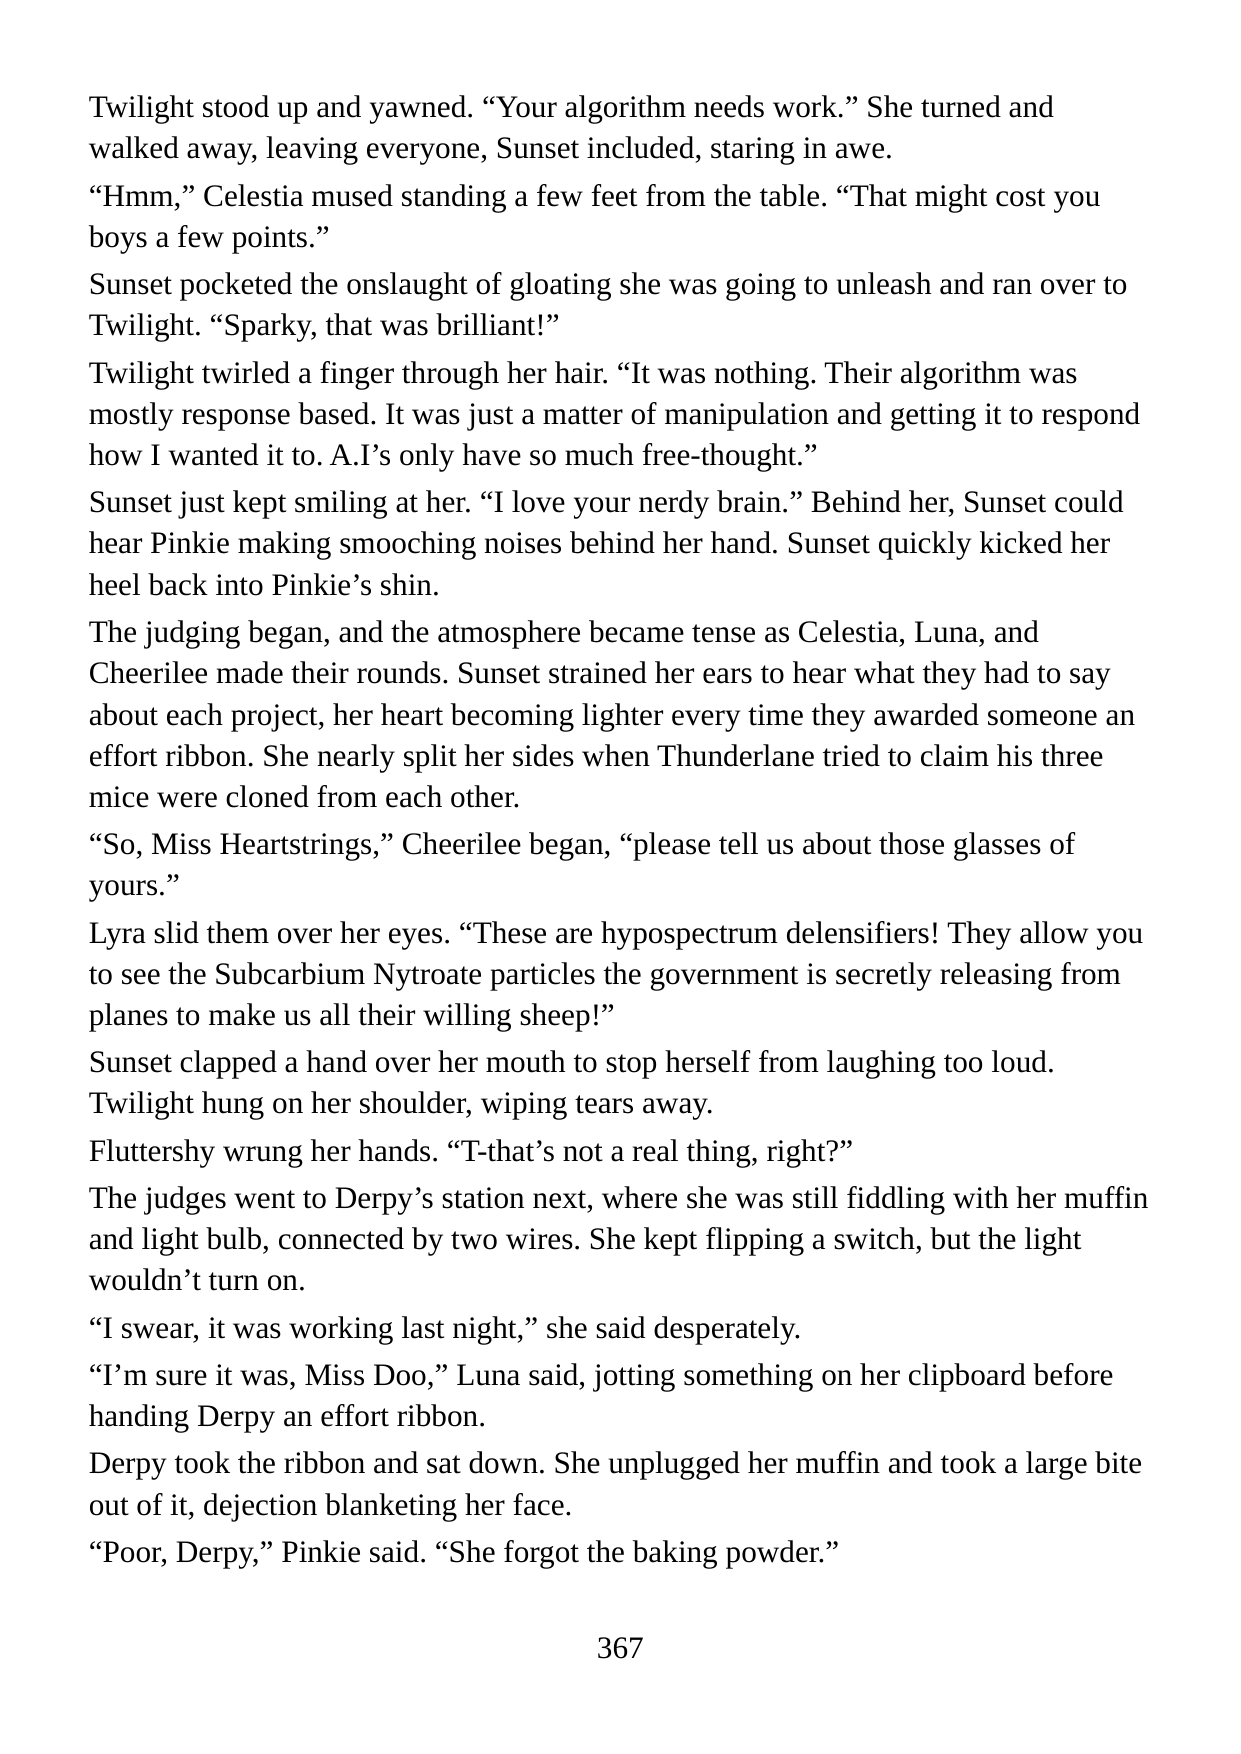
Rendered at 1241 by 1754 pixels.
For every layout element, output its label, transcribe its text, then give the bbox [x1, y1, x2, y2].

text “So, Miss Heartstrings,” Cheerilee began, “please tell us about those glasses of yours.” [88, 825, 1152, 903]
text Sunset clapped a hand over her mouth to stop herself from laughing too loud. Twilight hung on her shoulder, wiping tears away. [88, 1043, 1152, 1121]
text “Hmm,” Celestia mused standing a few feet from the table. “That might cost you boys a few points.” [88, 177, 1152, 254]
text “Poor, Derpy,” Pinkie said. “She forgot the baking powder.” [88, 1533, 1152, 1569]
text Sunset pocketed the onslaught of gloating she was going to unleash and ran over to Twilight. “Sparky, that was brilliant!” [88, 265, 1152, 343]
text Lyra slid them over her eyes. “These are hypospectrum delensifiers! They allow you to see the Subcarbium Nytroate particles the government is secretly releasing from planes to make us all their willing sheep!” [88, 914, 1152, 1032]
text Derpy took the ribbon and sat down. She unplugged her muffin and took a large bite out of it, dejection blanketing her face. [88, 1444, 1152, 1522]
text “I’m sure it was, Miss Doo,” Luna said, jotting something on her clipboard before handing Derpy an effort ribbon. [88, 1356, 1152, 1433]
text “I swear, it was working last night,” she said desperately. [88, 1309, 1152, 1345]
text Twilight stood up and yawned. “Your algorithm needs work.” She turned and walked away, leaving everyone, Sunset included, staring in awe. [88, 88, 1152, 166]
text Sunset just kept smiling at her. “I love your nerdy brain.” Behind her, Sunset could hear Pinkie making smooching noises behind her hand. Sunset quickly kicked her heel back into Pinkie’s shin. [88, 483, 1152, 602]
text Fluttershy wrung her hands. “T-that’s not a real thing, right?” [88, 1132, 1152, 1168]
text Twilight twirled a finger through her hair. “It was nothing. Their algorithm was mostly response based. It was just a matter of manipulation and getting it to respond how I wanted it to. A.I’s only have so much free-thought.” [88, 354, 1152, 472]
text The judging began, and the atmosphere became tense as Celestia, Luna, and Cheerilee made their rounds. Sunset strained her ears to hear what they had to say about each project, her heart becoming lighter every time they awarded someone an effort ribbon. She nearly split her sides when Thunderlane tried to claim his three mice were cloned from each other. [88, 613, 1152, 814]
text The judges went to Derpy’s station next, where she was still fiddling with her muffin and light bulb, connected by two wires. She kept flipping a switch, but the light wouldn’t turn on. [88, 1179, 1152, 1298]
